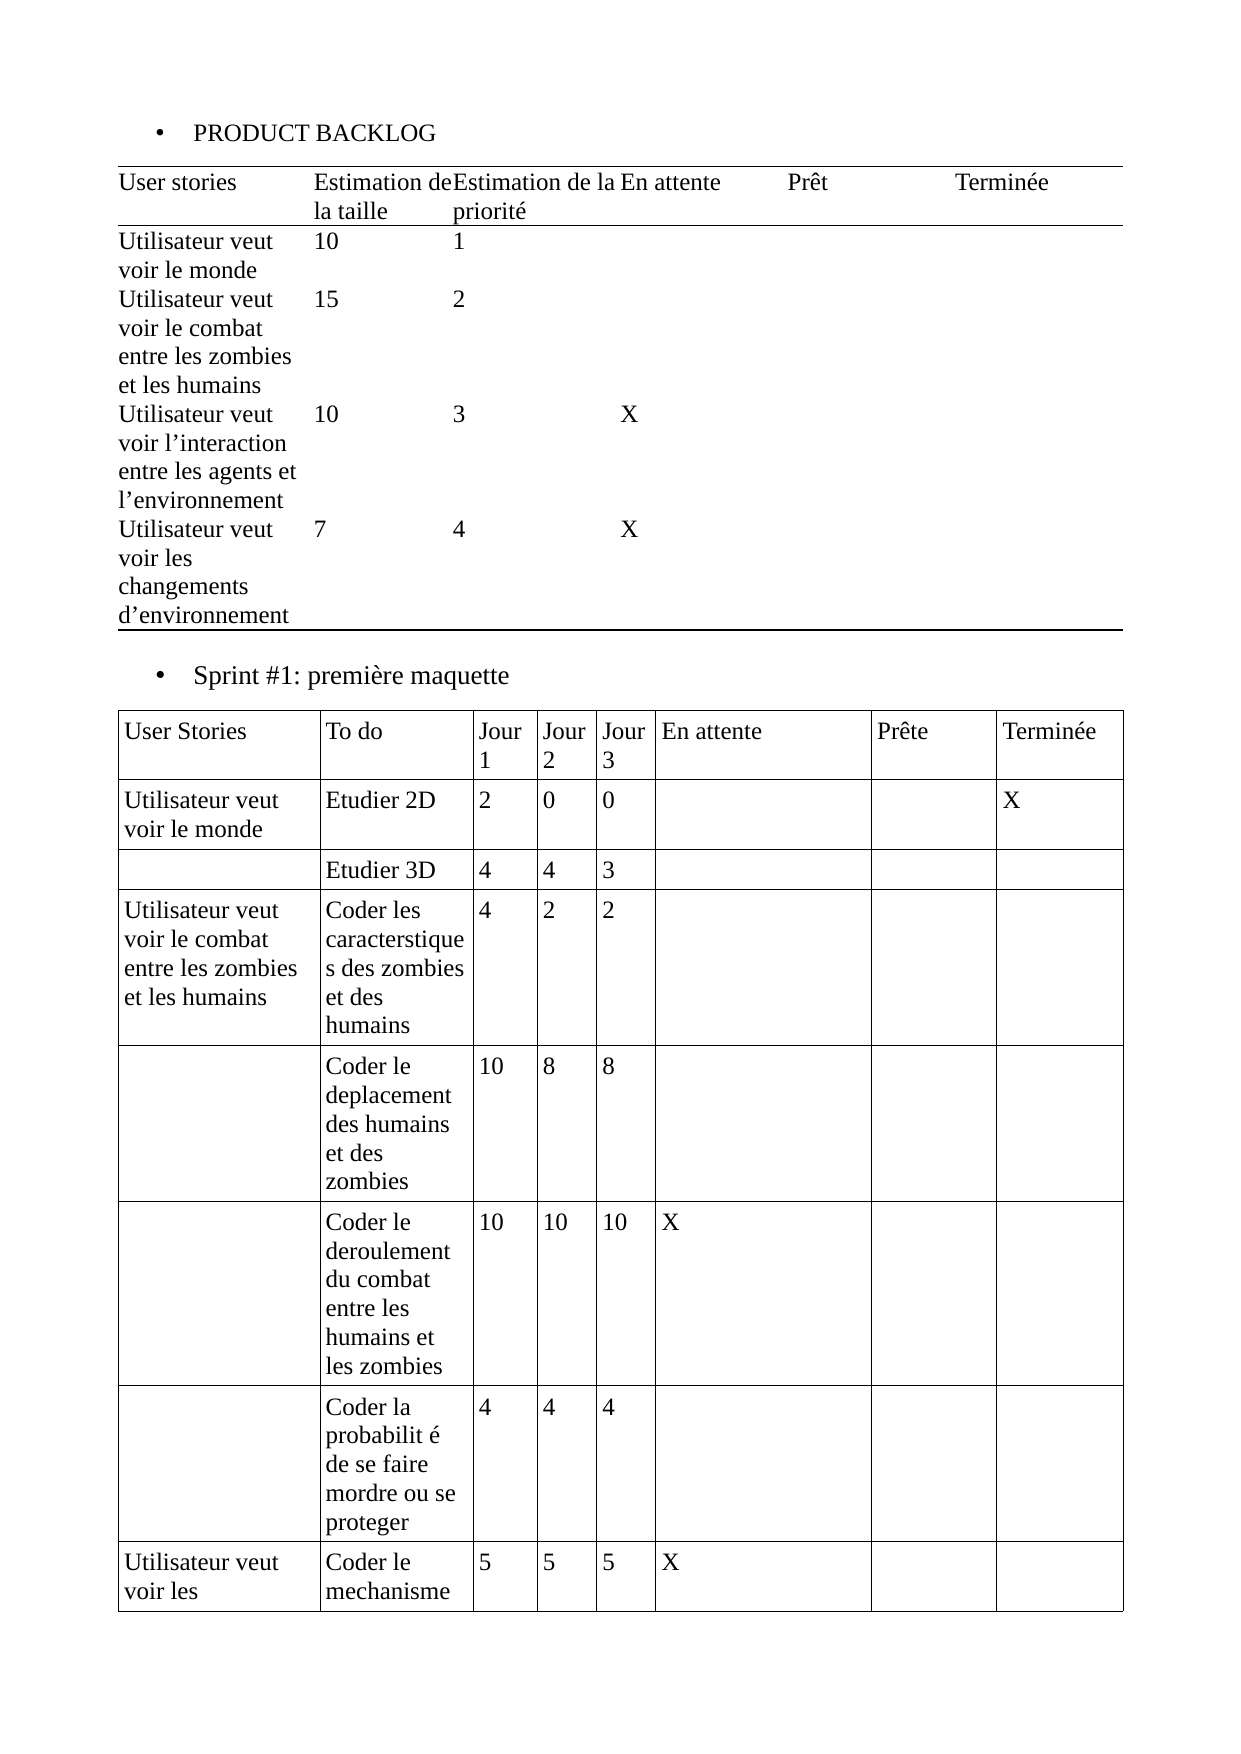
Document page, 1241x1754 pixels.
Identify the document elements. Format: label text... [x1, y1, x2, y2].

table_header Prêt [788, 167, 955, 225]
table_cell [119, 1386, 320, 1541]
table_cell [656, 850, 871, 889]
table_cell [119, 850, 320, 889]
table_header Jour 2 [538, 711, 596, 779]
table_cell 10 [474, 1202, 537, 1385]
table_cell Etudier 2D [321, 780, 473, 849]
table_cell 2 [538, 890, 596, 1045]
table_cell [997, 1542, 1123, 1611]
table_cell [788, 514, 955, 629]
table_cell 10 [314, 226, 453, 284]
table_cell 10 [314, 399, 453, 514]
table_cell [656, 1386, 871, 1541]
table_cell Coder le deplacement des humains et des zombies [321, 1046, 473, 1201]
table_cell [997, 1202, 1123, 1385]
table_header Jour 1 [474, 711, 537, 779]
table_cell [955, 284, 1123, 399]
table_cell [872, 780, 996, 849]
table_cell 3 [453, 399, 620, 514]
table_cell 10 [538, 1202, 596, 1385]
table_cell [997, 890, 1123, 1045]
table_cell [997, 1386, 1123, 1541]
table_cell [872, 1202, 996, 1385]
table_header Terminée [997, 711, 1123, 779]
table_cell 4 [474, 1386, 537, 1541]
table_cell [872, 1046, 996, 1201]
table_cell [620, 226, 787, 284]
list Sprint #1: première maquette [156, 659, 1122, 690]
table_cell [788, 226, 955, 284]
table_cell [997, 1046, 1123, 1201]
table_cell 2 [474, 780, 537, 849]
table_cell 7 [314, 514, 453, 629]
table_cell 8 [538, 1046, 596, 1201]
table_cell [955, 226, 1123, 284]
table_cell Coder le mechanisme [321, 1542, 473, 1611]
table_cell [119, 1046, 320, 1201]
table_cell 4 [474, 890, 537, 1045]
list PRODUCT BACKLOG [156, 118, 1122, 147]
table_cell 4 [474, 850, 537, 889]
table_cell 4 [453, 514, 620, 629]
table_cell Utilisateur veut voir le monde [119, 780, 320, 849]
table_cell Coder la probabilit é de se faire mordre ou se proteger [321, 1386, 473, 1541]
table_header Terminée [955, 167, 1123, 225]
table_cell 3 [597, 850, 655, 889]
table_cell X [656, 1542, 871, 1611]
table_cell 0 [597, 780, 655, 849]
table_cell [620, 284, 787, 399]
table_cell [872, 850, 996, 889]
table_cell X [620, 399, 787, 514]
table_cell X [620, 514, 787, 629]
table_cell [788, 399, 955, 514]
table_cell 0 [538, 780, 596, 849]
table_cell Coder le deroulement du combat entre les humains et les zombies [321, 1202, 473, 1385]
table_header Estimation de la taille [314, 167, 453, 225]
table_cell Utilisateur veut voir les [119, 1542, 320, 1611]
table_cell 10 [474, 1046, 537, 1201]
table_cell 4 [597, 1386, 655, 1541]
table_cell Utilisateur veut voir le monde [118, 226, 313, 284]
table_header User Stories [119, 711, 320, 779]
table_cell 8 [597, 1046, 655, 1201]
table_cell Utilisateur veut voir le combat entre les zombies et les humains [119, 890, 320, 1045]
table_cell 1 [453, 226, 620, 284]
table_cell [955, 514, 1123, 629]
table_cell Etudier 3D [321, 850, 473, 889]
table_cell Utilisateur veut voir les changements d’environnement [118, 514, 313, 629]
table_cell [656, 780, 871, 849]
table_cell [119, 1202, 320, 1385]
table_header User stories [118, 167, 313, 225]
table_cell 10 [597, 1202, 655, 1385]
table_header Prête [872, 711, 996, 779]
table_cell 5 [597, 1542, 655, 1611]
table_cell 4 [538, 1386, 596, 1541]
table_cell 2 [453, 284, 620, 399]
table_cell 5 [538, 1542, 596, 1611]
table_cell X [997, 780, 1123, 849]
table_header Estimation de la priorité [453, 167, 620, 225]
table_cell 5 [474, 1542, 537, 1611]
table_cell [872, 890, 996, 1045]
table_cell 4 [538, 850, 596, 889]
table_cell X [656, 1202, 871, 1385]
table_cell [955, 399, 1123, 514]
table_cell Utilisateur veut voir le combat entre les zombies et les humains [118, 284, 313, 399]
table_header To do [321, 711, 473, 779]
table_header Jour 3 [597, 711, 655, 779]
table_cell Utilisateur veut voir l’interaction entre les agents et l’environnement [118, 399, 313, 514]
table_header En attente [620, 167, 787, 225]
table_cell [788, 284, 955, 399]
table_cell Coder les caracterstiques des zombies et des humains [321, 890, 473, 1045]
table_cell [997, 850, 1123, 889]
table_cell [656, 1046, 871, 1201]
table_cell [872, 1386, 996, 1541]
table_cell [872, 1542, 996, 1611]
table_header En attente [656, 711, 871, 779]
table_cell 2 [597, 890, 655, 1045]
table_cell 15 [314, 284, 453, 399]
table_cell [656, 890, 871, 1045]
